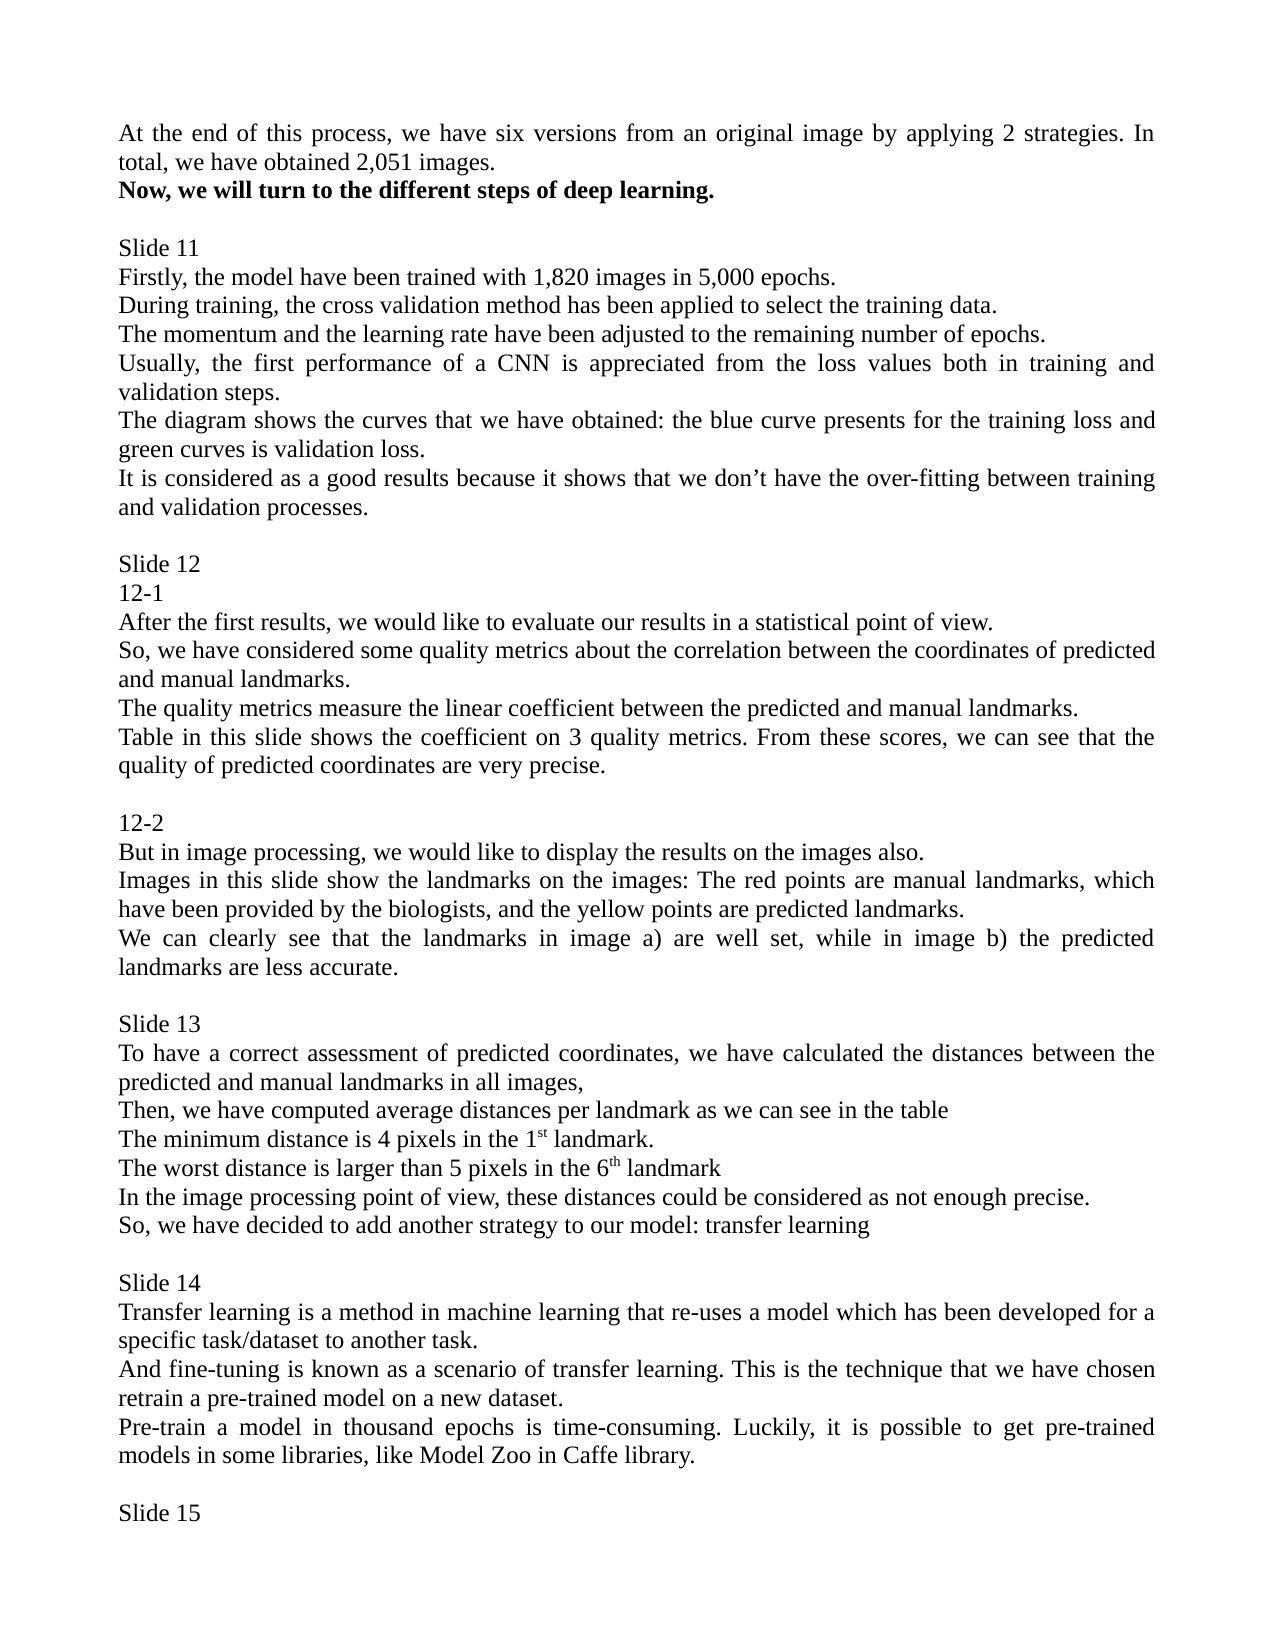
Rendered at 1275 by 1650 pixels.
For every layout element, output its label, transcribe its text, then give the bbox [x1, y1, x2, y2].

text Pre-train a model in thousand epochs is time-consuming. Luckily, it is possible to get pre-trained models in some libraries, like Model Zoo in Caffe library. [118, 1412, 1157, 1469]
text Slide 12 [118, 549, 1157, 578]
text Usually, the first performance of a CNN is appreciated from the loss values both in training and validation steps. [118, 348, 1157, 406]
text The worst distance is larger than 5 pixels in the 6th landmark [118, 1153, 1157, 1182]
text The quality metrics measure the linear coefficient between the predicted and manual landmarks. [118, 693, 1157, 722]
text After the first results, we would like to evaluate our results in a statistical point of view. [118, 607, 1157, 636]
text 12-1 [118, 578, 1157, 607]
text Images in this slide show the landmarks on the images: The red points are manual landmarks, which have been provided by the biologists, and the yellow points are predicted landmarks. [118, 866, 1157, 923]
text So, we have decided to add another strategy to our model: transfer learning [118, 1211, 1157, 1239]
text Firstly, the model have been trained with 1,820 images in 5,000 epochs. [118, 262, 1157, 291]
text Slide 13 [118, 1009, 1157, 1038]
text Now, we will turn to the different steps of deep learning. [118, 176, 1157, 204]
text Slide 14 [118, 1268, 1157, 1297]
text And fine-tuning is known as a scenario of transfer learning. This is the technique that we have chosen retrain a pre-trained model on a new dataset. [118, 1354, 1157, 1412]
text In the image processing point of view, these distances could be considered as not enough precise. [118, 1182, 1157, 1211]
text Transfer learning is a method in machine learning that re-uses a model which has been developed for a specific task/dataset to another task. [118, 1297, 1157, 1354]
text Slide 11 [118, 233, 1157, 262]
text We can clearly see that the landmarks in image a) are well set, while in image b) the predicted landmarks are less accurate. [118, 923, 1157, 981]
text Slide 15 [118, 1498, 1157, 1527]
text It is considered as a good results because it shows that we don’t have the over-fitting between training and validation processes. [118, 463, 1157, 521]
text The diagram shows the curves that we have obtained: the blue curve presents for the training loss and green curves is validation loss. [118, 406, 1157, 463]
text During training, the cross validation method has been applied to select the training data. [118, 291, 1157, 319]
text 12-2 [118, 808, 1157, 837]
text The minimum distance is 4 pixels in the 1st landmark. [118, 1124, 1157, 1153]
text Table in this slide shows the coefficient on 3 quality metrics. From these scores, we can see that the quality of predicted coordinates are very precise. [118, 722, 1157, 779]
text At the end of this process, we have six versions from an original image by applying 2 strategies. In total, we have obtained 2,051 images. [118, 118, 1157, 176]
text So, we have considered some quality metrics about the correlation between the coordinates of predicted and manual landmarks. [118, 636, 1157, 693]
text Then, we have computed average distances per landmark as we can see in the table [118, 1096, 1157, 1124]
text But in image processing, we would like to display the results on the images also. [118, 837, 1157, 866]
text To have a correct assessment of predicted coordinates, we have calculated the distances between the predicted and manual landmarks in all images, [118, 1038, 1157, 1096]
text The momentum and the learning rate have been adjusted to the remaining number of epochs. [118, 319, 1157, 348]
